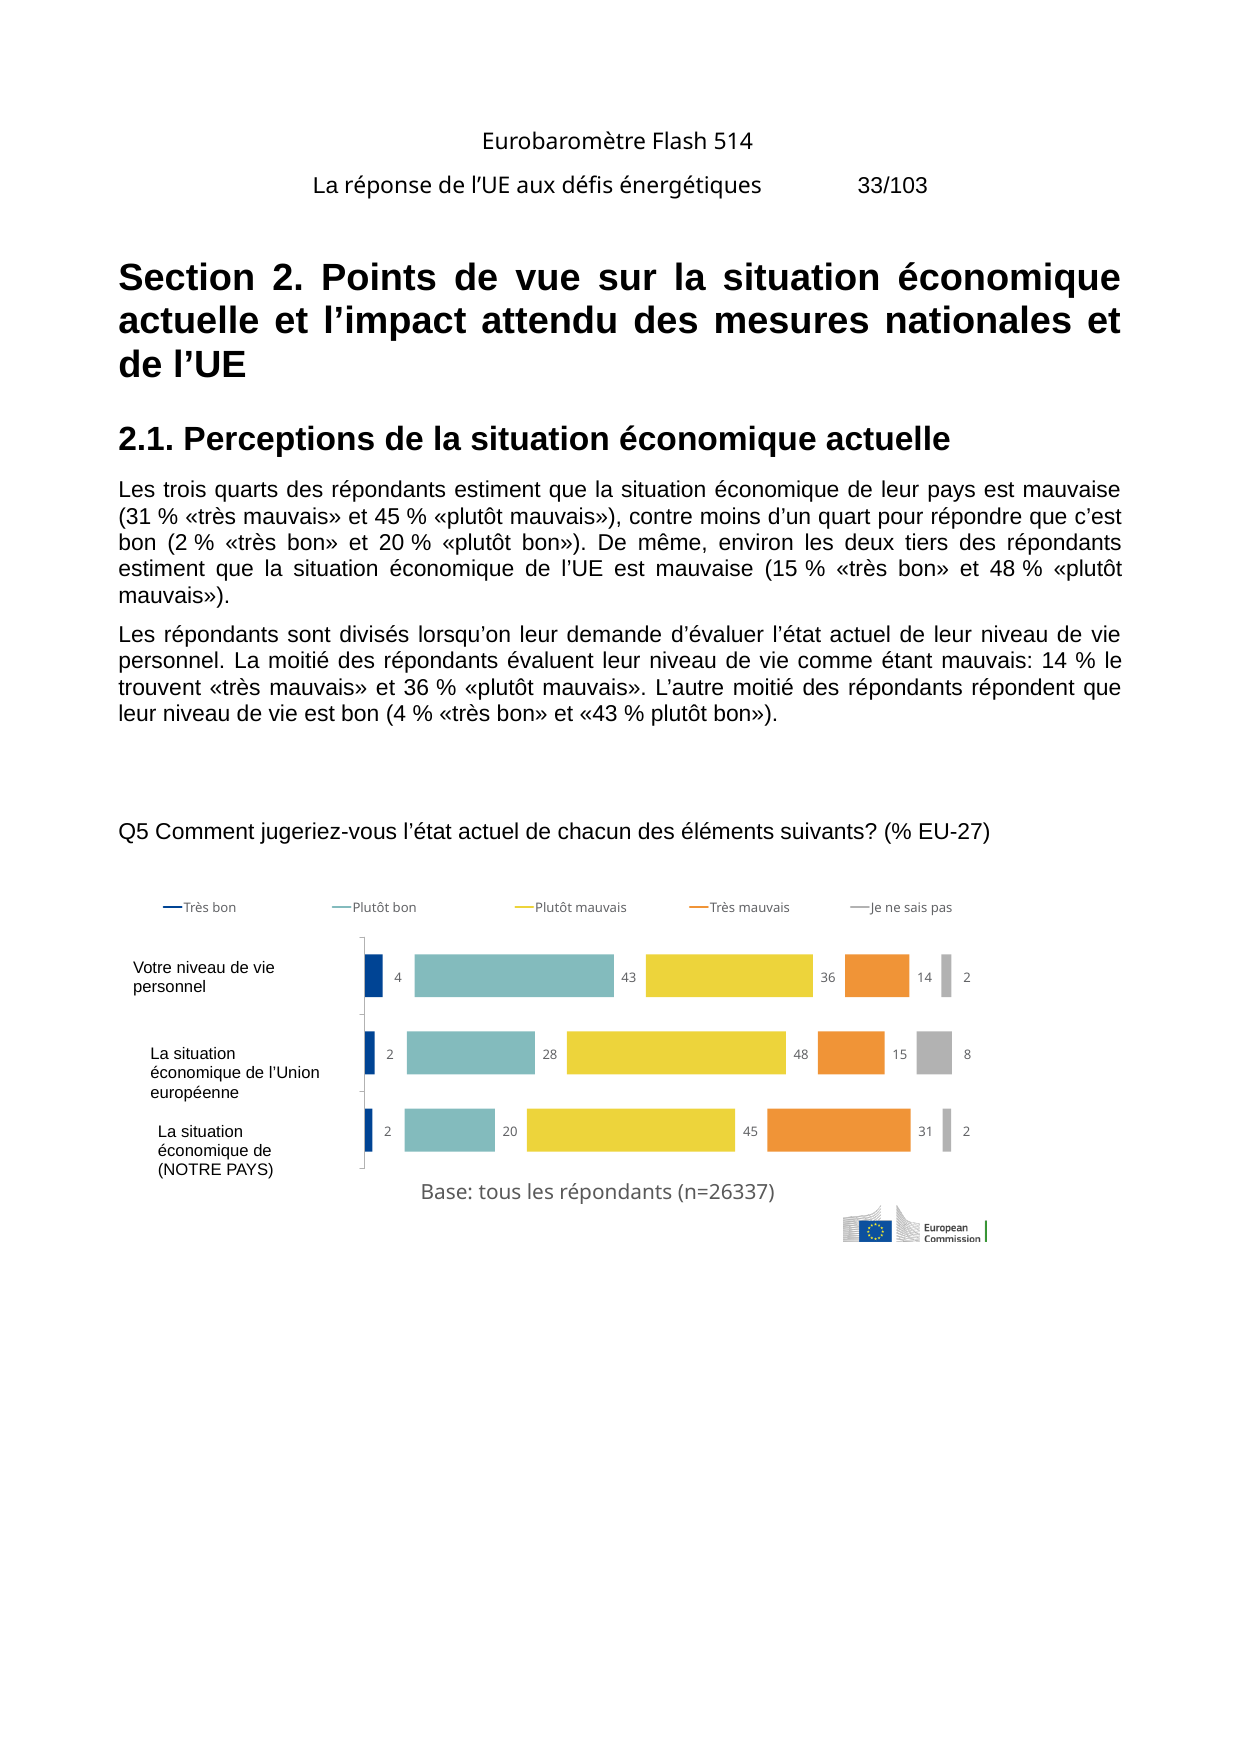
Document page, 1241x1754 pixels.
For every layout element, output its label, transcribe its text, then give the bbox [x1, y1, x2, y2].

subtitle Section 2. Points de vue sur la situation économique actuelle et l’impact attendu des mesures nationales et de l’UE [118, 254, 1122, 385]
text Les trois quarts des répondants estiment que la situation économique de leur pays est mauvaise (31 % «très mauvais» et 45 % «plutôt mauvais»), contre moins d’un quart pour répondre que c’est bon (2 % «très bon» et 20 % «plutôt bon»). De même, environ les deux tiers des répondants estiment que la situation économique de l’UE est mauvaise (15 % «très bon» et 48 % «plutôt mauvais»). [118, 476, 1122, 608]
text Les répondants sont divisés lorsqu’on leur demande d’évaluer l’état actuel de leur niveau de vie personnel. La moitié des répondants évaluent leur niveau de vie comme étant mauvais: 14 % le trouvent «très mauvais» et 36 % «plutôt mauvais». L’autre moitié des répondants répondent que leur niveau de vie est bon (4 % «très bon» et «43 % plutôt bon»). [118, 621, 1122, 726]
subtitle 2.1. Perceptions de la situation économique actuelle [118, 419, 1122, 457]
text Q5 Comment jugeriez-vous l’état actuel de chacun des éléments suivants? (% EU-27) [118, 818, 1122, 844]
picture [843, 1205, 987, 1242]
